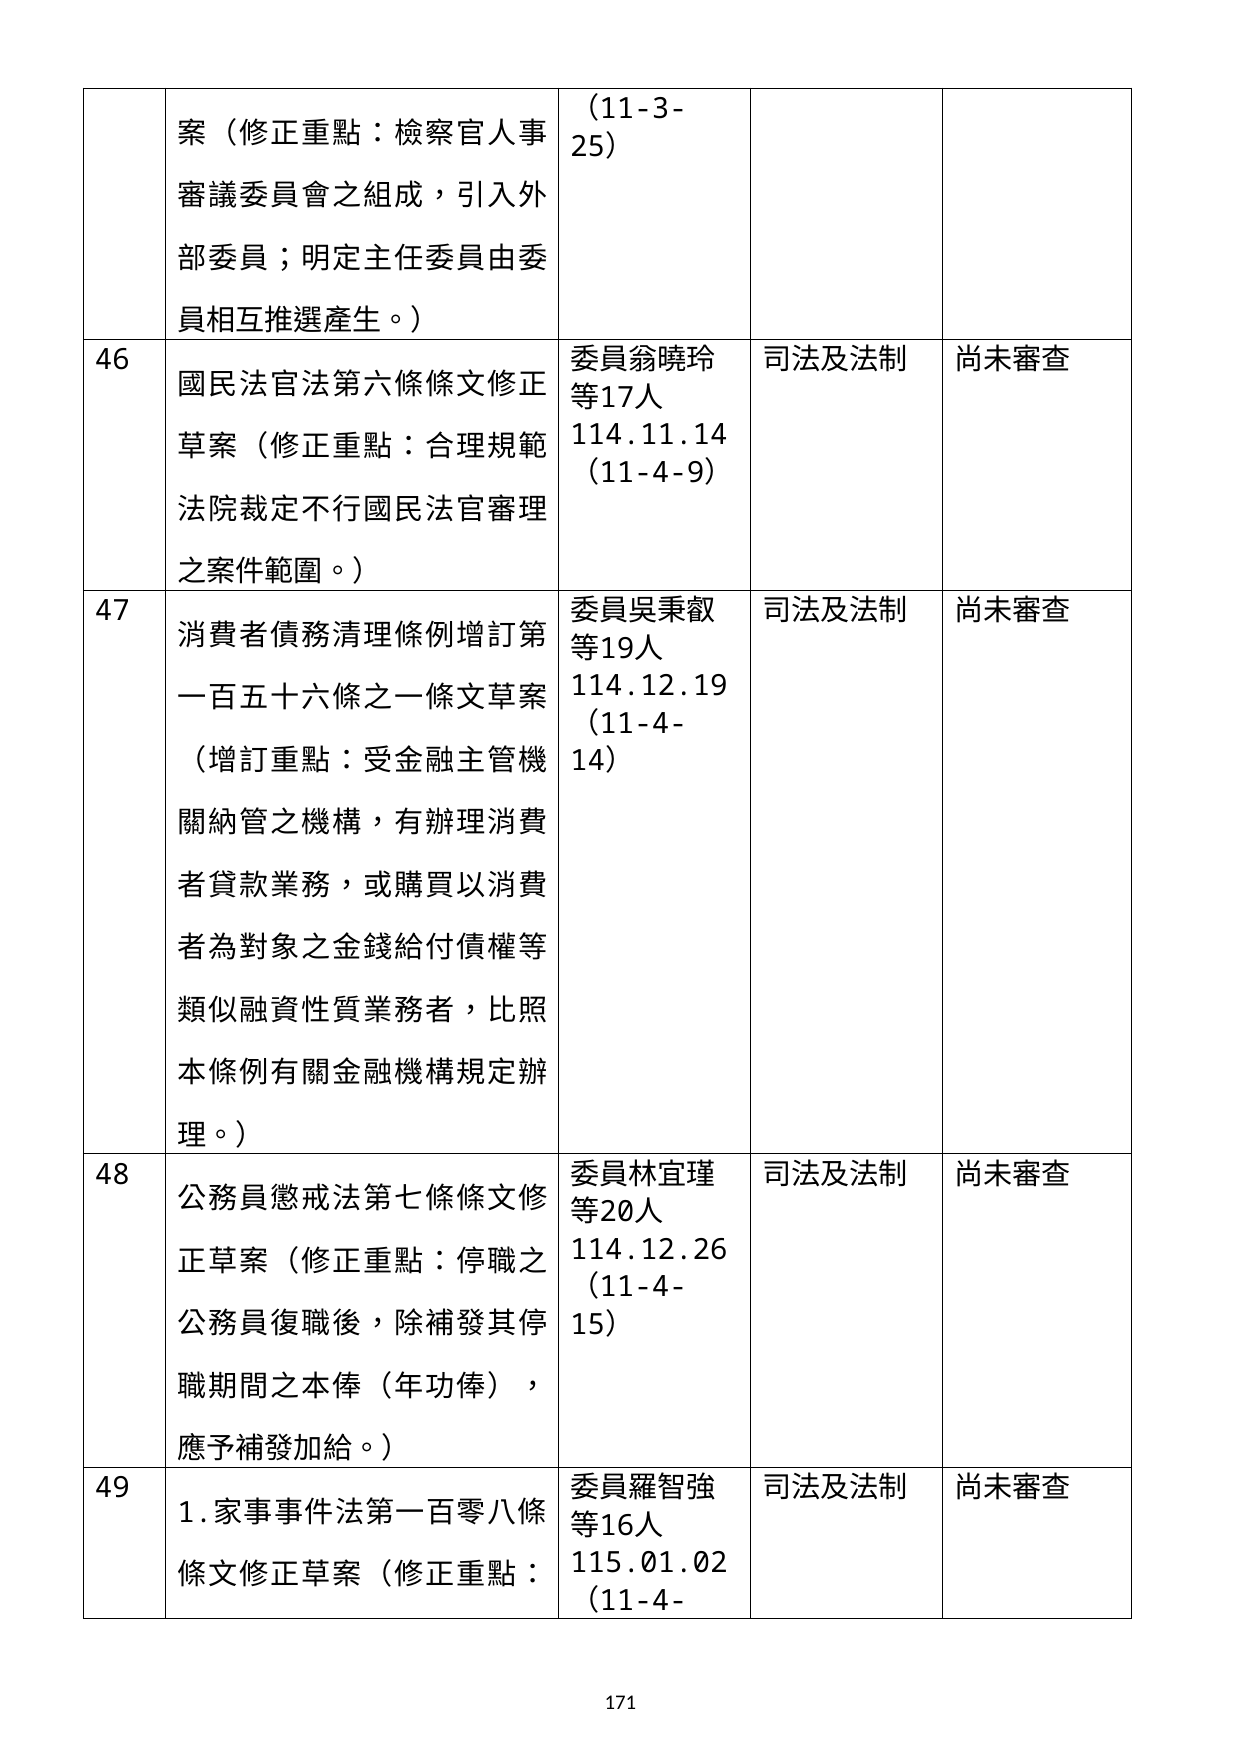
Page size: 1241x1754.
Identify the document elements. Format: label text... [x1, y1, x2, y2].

table_cell [751, 89, 942, 339]
table_cell 委員羅智強 等16人 115.01.02 （11-4- [559, 1468, 750, 1618]
table_cell 尚未審查 [943, 1154, 1131, 1467]
table_cell 司法及法制 [751, 591, 942, 1153]
table_cell 1.家事事件法第一百零八條條文修正草案（修正重點： [166, 1468, 558, 1618]
table_cell 委員吳秉叡 等19人 114.12.19 （11-4-14） [559, 591, 750, 1153]
table_cell 國民法官法第六條條文修正草案（修正重點：合理規範法院裁定不行國民法官審理之案件範圍。） [166, 340, 558, 590]
table_cell [943, 89, 1131, 339]
table_cell 委員翁曉玲 等17人 114.11.14 （11-4-9） [559, 340, 750, 590]
table_cell 公務員懲戒法第七條條文修正草案（修正重點：停職之公務員復職後，除補發其停職期間之本俸（年功俸），應予補發加給。） [166, 1154, 558, 1467]
table_cell 尚未審查 [943, 591, 1131, 1153]
table_cell 47 [84, 591, 165, 1153]
table_cell （11-3-25） [559, 89, 750, 339]
table_cell 司法及法制 [751, 1468, 942, 1618]
table_cell 司法及法制 [751, 1154, 942, 1467]
table_cell 委員林宜瑾 等20人 114.12.26 （11-4-15） [559, 1154, 750, 1467]
table_cell 48 [84, 1154, 165, 1467]
table_cell 尚未審查 [943, 340, 1131, 590]
table_cell 尚未審查 [943, 1468, 1131, 1618]
table_cell 司法及法制 [751, 340, 942, 590]
table_cell 49 [84, 1468, 165, 1618]
table_cell 消費者債務清理條例增訂第一百五十六條之一條文草案（增訂重點：受金融主管機關納管之機構，有辦理消費者貸款業務，或購買以消費者為對象之金錢給付債權等類似融資性質業務者，比照本條例有關金融機構規定辦理。） [166, 591, 558, 1153]
table_cell 案（修正重點：檢察官人事審議委員會之組成，引入外部委員；明定主任委員由委員相互推選產生。） [166, 89, 558, 339]
table_cell [84, 89, 165, 339]
table_cell 46 [84, 340, 165, 590]
